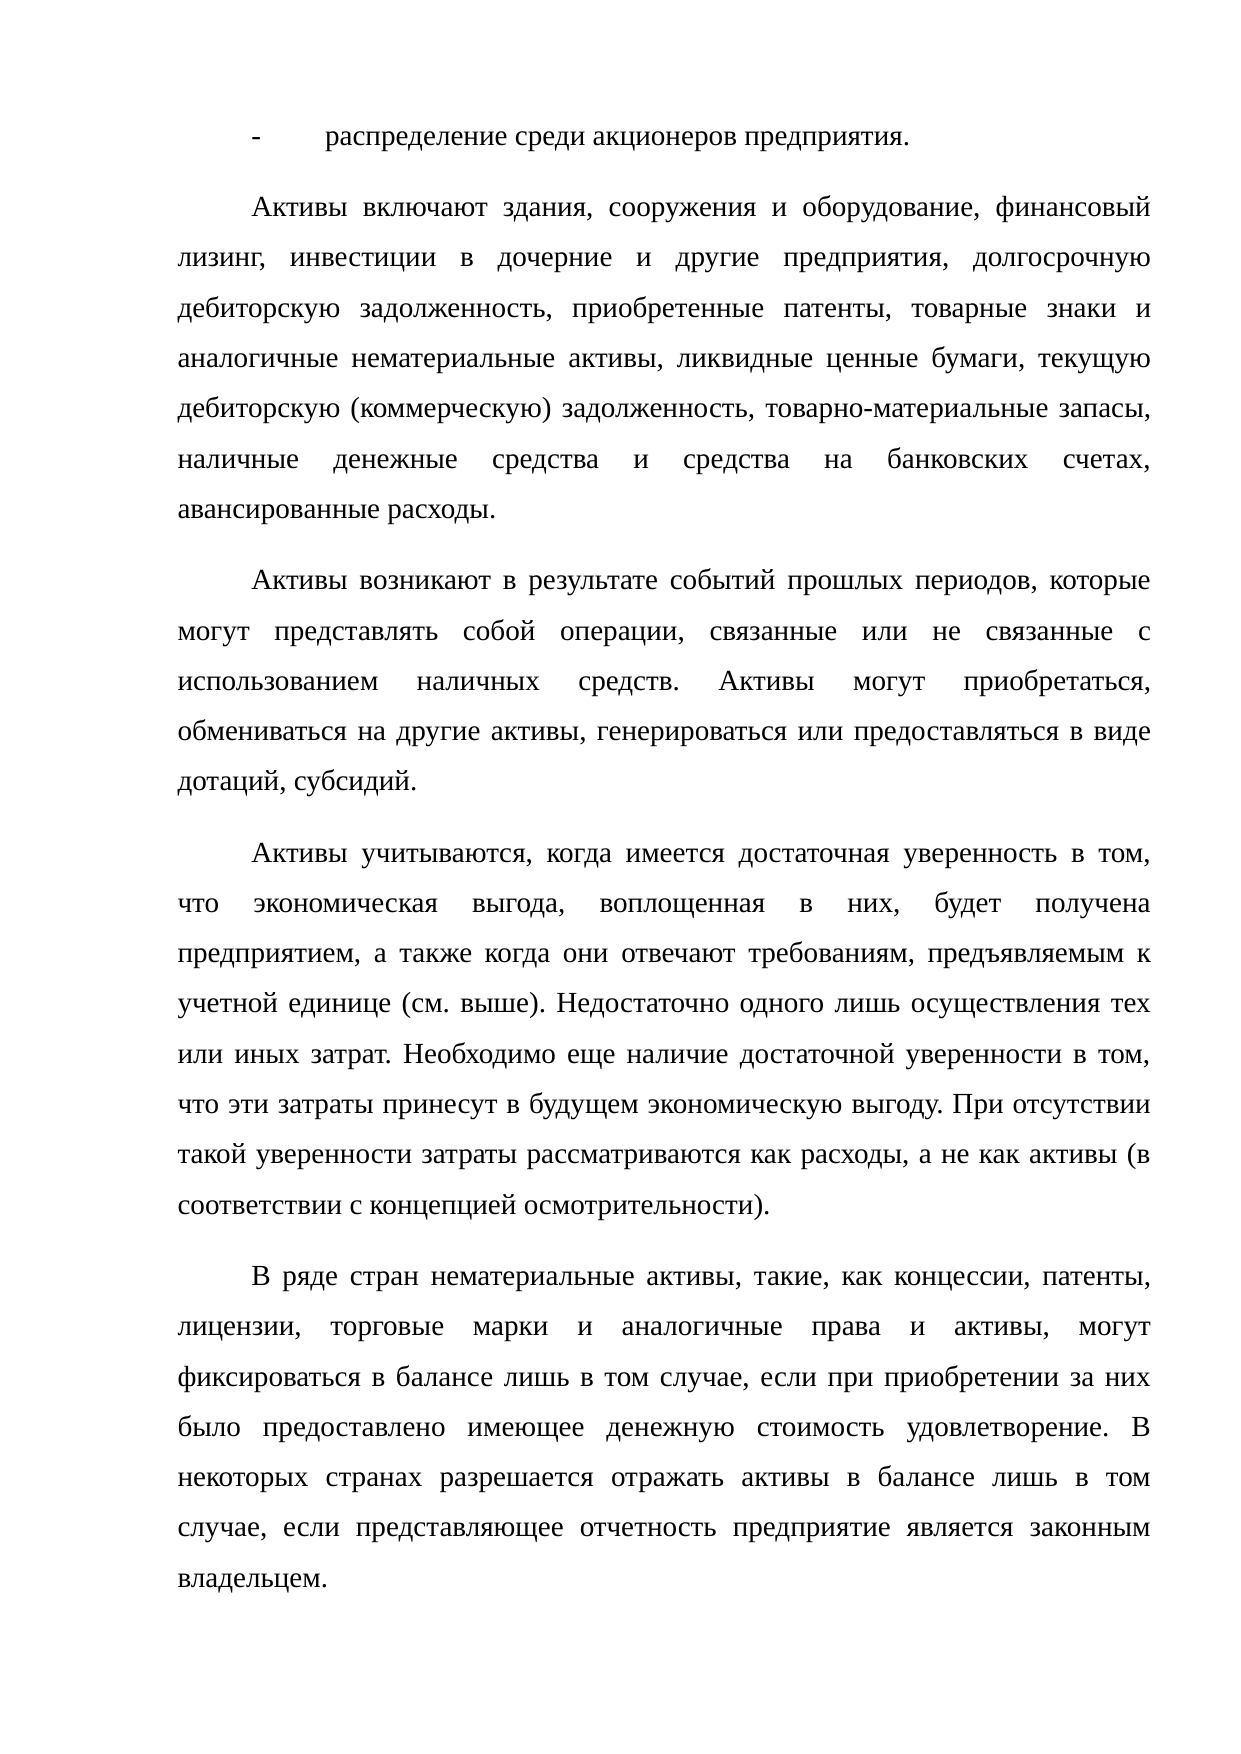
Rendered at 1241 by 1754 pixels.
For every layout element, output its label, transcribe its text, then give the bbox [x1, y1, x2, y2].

text Активы включают здания, сооружения и оборудование, финансовый лизинг, инвестиции в дочерние и другие предприятия, долгосрочную дебиторскую задолженность, приобретенные патенты, товарные знаки и аналогичные нематериальные активы, ликвидные ценные бумаги, текущую дебиторскую (коммерческую) задолженность, товарно-материальные запасы, наличные денежные средства и средства на банковских счетах, авансированные расходы. [177, 189, 1152, 525]
text Активы возникают в результате событий прошлых периодов, которые могут представлять собой операции, связанные или не связанные с использованием наличных средств. Активы могут приобретаться, обмениваться на другие активы, генерироваться или предоставляться в виде дотаций, субсидий. [177, 562, 1152, 797]
list распределение среди акционеров предприятия. [177, 118, 1152, 152]
text В ряде стран нематериальные активы, такие, как концессии, патенты, лицензии, торговые марки и аналогичные права и активы, могут фиксироваться в балансе лишь в том случае, если при приобретении за них было предоставлено имеющее денежную стоимость удовлетворение. В некоторых странах разрешается отражать активы в балансе лишь в том случае, если представляющее отчетность предприятие является законным владельцем. [177, 1258, 1152, 1593]
text Активы учитываются, когда имеется достаточная уверенность в том, что экономическая выгода, воплощенная в них, будет получена предприятием, а также когда они отвечают требованиям, предъявляемым к учетной единице (см. выше). Недостаточно одного лишь осуществления тех или иных затрат. Необходимо еще наличие достаточной уверенности в том, что эти затраты принесут в будущем экономическую выгоду. При отсутствии такой уверенности затраты рассматриваются как расходы, а не как активы (в соответствии с концепцией осмотрительности). [177, 835, 1152, 1220]
